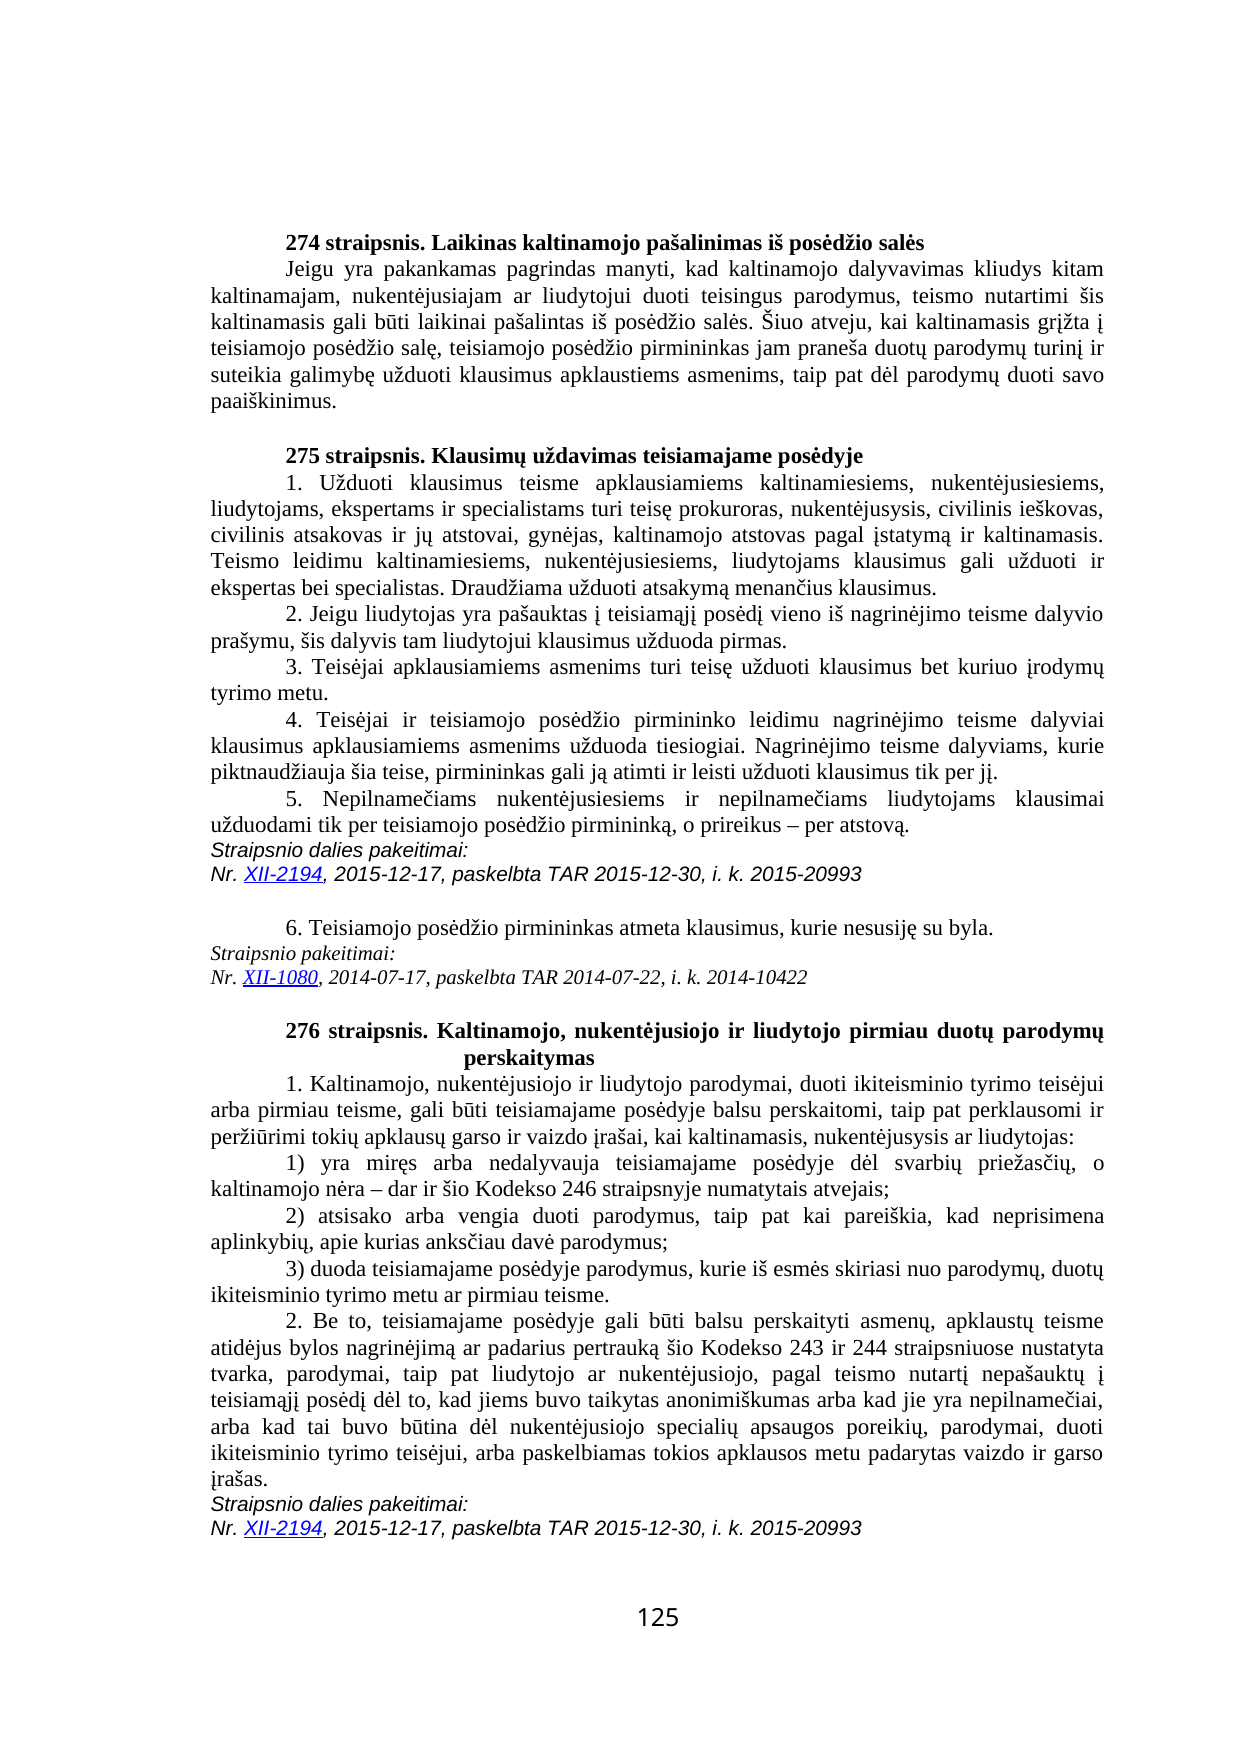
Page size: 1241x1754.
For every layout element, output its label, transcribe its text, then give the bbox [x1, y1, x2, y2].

text Straipsnio pakeitimai: [210, 941, 1105, 964]
text Nr. XII-2194, 2015-12-17, paskelbta TAR 2015-12-30, i. k. 2015-20993 [210, 1516, 1105, 1540]
text Nr. XII-2194, 2015-12-17, paskelbta TAR 2015-12-30, i. k. 2015-20993 [210, 861, 1105, 885]
text 2. Jeigu liudytojas yra pašauktas į teisiamąjį posėdį vieno iš nagrinėjimo teisme dalyvio prašymu, šis dalyvis tam liudytojui klausimus užduoda pirmas. [210, 600, 1105, 653]
text Nr. XII-1080, 2014-07-17, paskelbta TAR 2014-07-22, i. k. 2014-10422 [210, 964, 1105, 989]
text 2) atsisako arba vengia duoti parodymus, taip pat kai pareiškia, kad neprisimena aplinkybių, apie kurias anksčiau davė parodymus; [210, 1202, 1105, 1254]
text 4. Teisėjai ir teisiamojo posėdžio pirmininko leidimu nagrinėjimo teisme dalyviai klausimus apklausiamiems asmenims užduoda tiesiogiai. Nagrinėjimo teisme dalyviams, kurie piktnaudžiauja šia teise, pirmininkas gali ją atimti ir leisti užduoti klausimus tik per jį. [210, 706, 1105, 785]
text 3. Teisėjai apklausiamiems asmenims turi teisę užduoti klausimus bet kuriuo įrodymų tyrimo metu. [210, 653, 1105, 706]
text 1. Užduoti klausimus teisme apklausiamiems kaltinamiesiems, nukentėjusiesiems, liudytojams, ekspertams ir specialistams turi teisę prokuroras, nukentėjusysis, civilinis ieškovas, civilinis atsakovas ir jų atstovai, gynėjas, kaltinamojo atstovas pagal įstatymą ir kaltinamasis. Teismo leidimu kaltinamiesiems, nukentėjusiesiems, liudytojams klausimus gali užduoti ir ekspertas bei specialistas. Draudžiama užduoti atsakymą menančius klausimus. [210, 468, 1105, 600]
text 1) yra miręs arba nedalyvauja teisiamajame posėdyje dėl svarbių priežasčių, o kaltinamojo nėra – dar ir šio Kodekso 246 straipsnyje numatytais atvejais; [210, 1149, 1105, 1202]
text 275 straipsnis. Klausimų uždavimas teisiamajame posėdyje [210, 442, 1105, 468]
text Straipsnio dalies pakeitimai: [210, 1492, 1105, 1516]
text 5. Nepilnamečiams nukentėjusiesiems ir nepilnamečiams liudytojams klausimai užduodami tik per teisiamojo posėdžio pirmininką, o prireikus – per atstovą. [210, 785, 1105, 837]
text Straipsnio dalies pakeitimai: [210, 837, 1105, 861]
text Jeigu yra pakankamas pagrindas manyti, kad kaltinamojo dalyvavimas kliudys kitam kaltinamajam, nukentėjusiajam ar liudytojui duoti teisingus parodymus, teismo nutartimi šis kaltinamasis gali būti laikinai pašalintas iš posėdžio salės. Šiuo atveju, kai kaltinamasis grįžta į teisiamojo posėdžio salę, teisiamojo posėdžio pirmininkas jam praneša duotų parodymų turinį ir suteikia galimybę užduoti klausimus apklaustiems asmenims, taip pat dėl parodymų duoti savo paaiškinimus. [210, 255, 1105, 413]
text 2. Be to, teisiamajame posėdyje gali būti balsu perskaityti asmenų, apklaustų teisme atidėjus bylos nagrinėjimą ar padarius pertrauką šio Kodekso 243 ir 244 straipsniuose nustatyta tvarka, parodymai, taip pat liudytojo ar nukentėjusiojo, pagal teismo nutartį nepašauktų į teisiamąjį posėdį dėl to, kad jiems buvo taikytas anonimiškumas arba kad jie yra nepilnamečiai, arba kad tai buvo būtina dėl nukentėjusiojo specialių apsaugos poreikių, parodymai, duoti ikiteisminio tyrimo teisėjui, arba paskelbiamas tokios apklausos metu padarytas vaizdo ir garso įrašas. [210, 1307, 1105, 1492]
text 1. Kaltinamojo, nukentėjusiojo ir liudytojo parodymai, duoti ikiteisminio tyrimo teisėjui arba pirmiau teisme, gali būti teisiamajame posėdyje balsu perskaitomi, taip pat perklausomi ir peržiūrimi tokių apklausų garso ir vaizdo įrašai, kai kaltinamasis, nukentėjusysis ar liudytojas: [210, 1070, 1105, 1149]
text 3) duoda teisiamajame posėdyje parodymus, kurie iš esmės skiriasi nuo parodymų, duotų ikiteisminio tyrimo metu ar pirmiau teisme. [210, 1254, 1105, 1307]
text 274 straipsnis. Laikinas kaltinamojo pašalinimas iš posėdžio salės [210, 229, 1105, 255]
text 6. Teisiamojo posėdžio pirmininkas atmeta klausimus, kurie nesusiję su byla. [210, 914, 1105, 941]
text 276 straipsnis. Kaltinamojo, nukentėjusiojo ir liudytojo pirmiau duotų parodymų perskaitymas [285, 1017, 1105, 1070]
